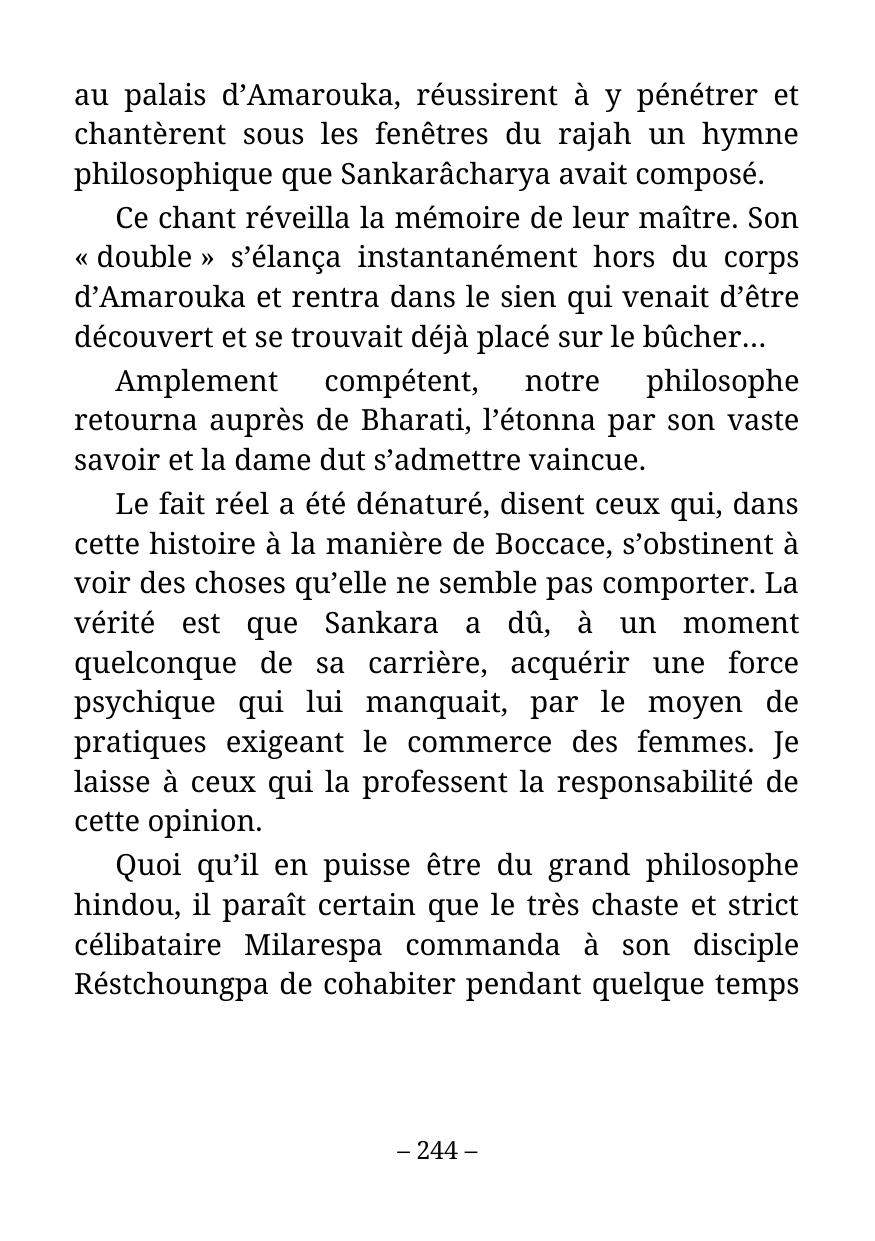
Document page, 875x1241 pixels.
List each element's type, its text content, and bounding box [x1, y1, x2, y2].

text Ce chant réveilla la mémoire de leur maître. Son « double » s’élança instantanément hors du corps d’Amarouka et rentra dans le sien qui venait d’être découvert et se trouvait déjà placé sur le bûcher… [74, 197, 800, 356]
text au palais d’Amarouka, réussirent à y pénétrer et chantèrent sous les fenêtres du rajah un hymne philosophique que Sankarâcharya avait composé. [74, 74, 800, 193]
text Quoi qu’il en puisse être du grand philosophe hindou, il paraît certain que le très chaste et strict célibataire Milarespa commanda à son disciple Réstchoungpa de cohabiter pendant quelque temps [74, 844, 800, 1003]
text Amplement compétent, notre philosophe retourna auprès de Bharati, l’étonna par son vaste savoir et la dame dut s’admettre vaincue. [74, 360, 800, 479]
text Le fait réel a été dénaturé, disent ceux qui, dans cette histoire à la manière de Boccace, s’obstinent à voir des choses qu’elle ne semble pas comporter. La vérité est que Sankara a dû, à un moment quelconque de sa carrière, acquérir une force psychique qui lui manquait, par le moyen de pratiques exigeant le commerce des femmes. Je laisse à ceux qui la professent la responsabilité de cette opinion. [74, 483, 800, 840]
